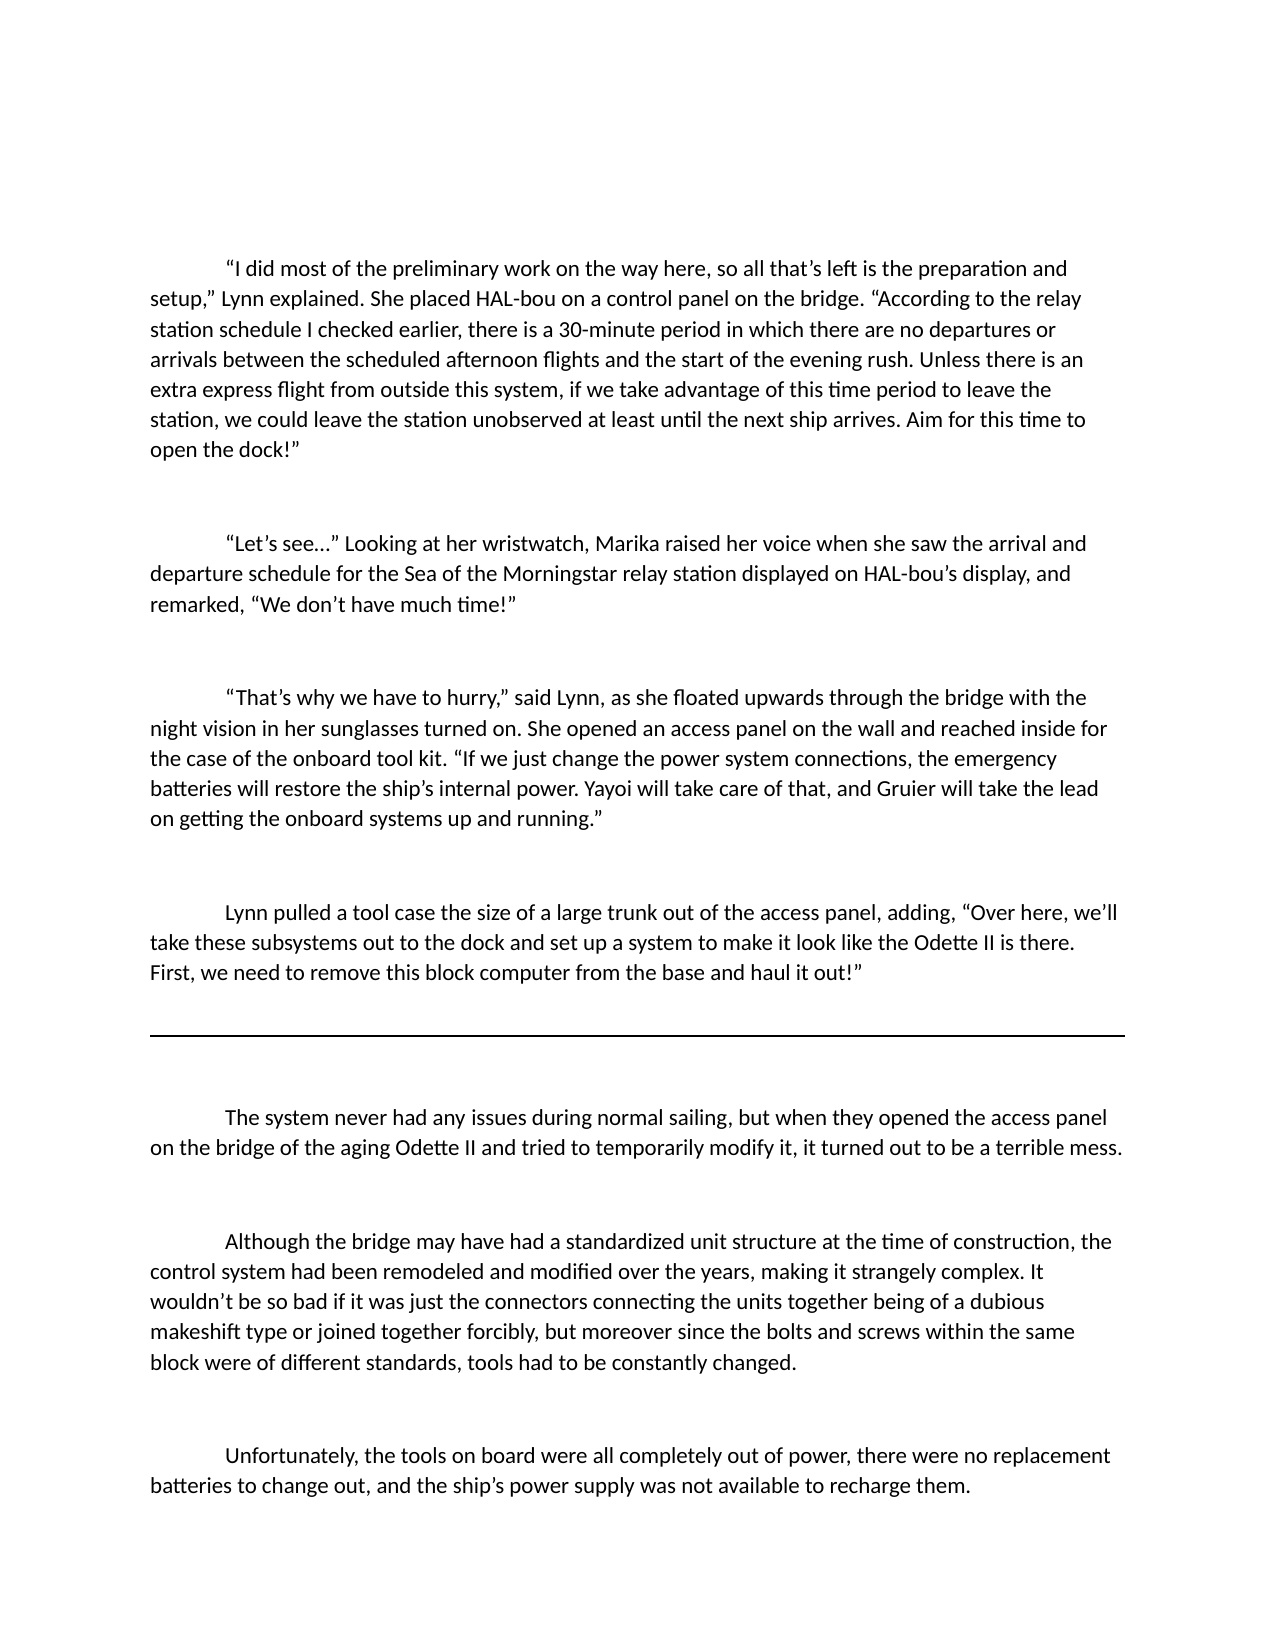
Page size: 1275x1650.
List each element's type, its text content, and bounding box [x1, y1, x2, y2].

text Unfortunately, the tools on board were all completely out of power, there were no replacement batteries to change out, and the ship’s power supply was not available to recharge them. [150, 1441, 1125, 1499]
text Lynn pulled a tool case the size of a large trunk out of the access panel, adding, “Over here, we’ll take these subsystems out to the dock and set up a system to make it look like the Odette II is there. First, we need to remove this block computer from the base and haul it out!” [150, 898, 1125, 987]
text The system never had any issues during normal sailing, but when they opened the access panel on the bridge of the aging Odette II and tried to temporarily modify it, it turned out to be a terrible mess. [150, 1103, 1125, 1161]
text “That’s why we have to hurry,” said Lynn, as she floated upwards through the bridge with the night vision in her sunglasses turned on. She opened an access panel on the wall and reached inside for the case of the onboard tool kit. “If we just change the power system connections, the emergency batteries will restore the ship’s internal power. Yayoi will take care of that, and Gruier will take the lead on getting the onboard systems up and running.” [150, 683, 1125, 832]
text “I did most of the preliminary work on the way here, so all that’s left is the preparation and setup,” Lynn explained. She placed HAL-bou on a control panel on the bridge. “According to the relay station schedule I checked earlier, there is a 30-minute period in which there are no departures or arrivals between the scheduled afternoon flights and the start of the evening rush. Unless there is an extra express flight from outside this system, if we take advantage of this time period to leave the station, we could leave the station unobserved at least until the next ship arrives. Aim for this time to open the dock!” [150, 254, 1125, 464]
text Although the bridge may have had a standardized unit structure at the time of construction, the control system had been remodeled and modified over the years, making it strangely complex. It wouldn’t be so bad if it was just the connectors connecting the units together being of a dubious makeshift type or joined together forcibly, but moreover since the bolts and screws within the same block were of different standards, tools had to be constantly changed. [150, 1227, 1125, 1376]
text “Let’s see…” Looking at her wristwatch, Marika raised her voice when she saw the arrival and departure schedule for the Sea of the Morningstar relay station displayed on HAL-bou’s display, and remarked, “We don’t have much time!” [150, 529, 1125, 618]
